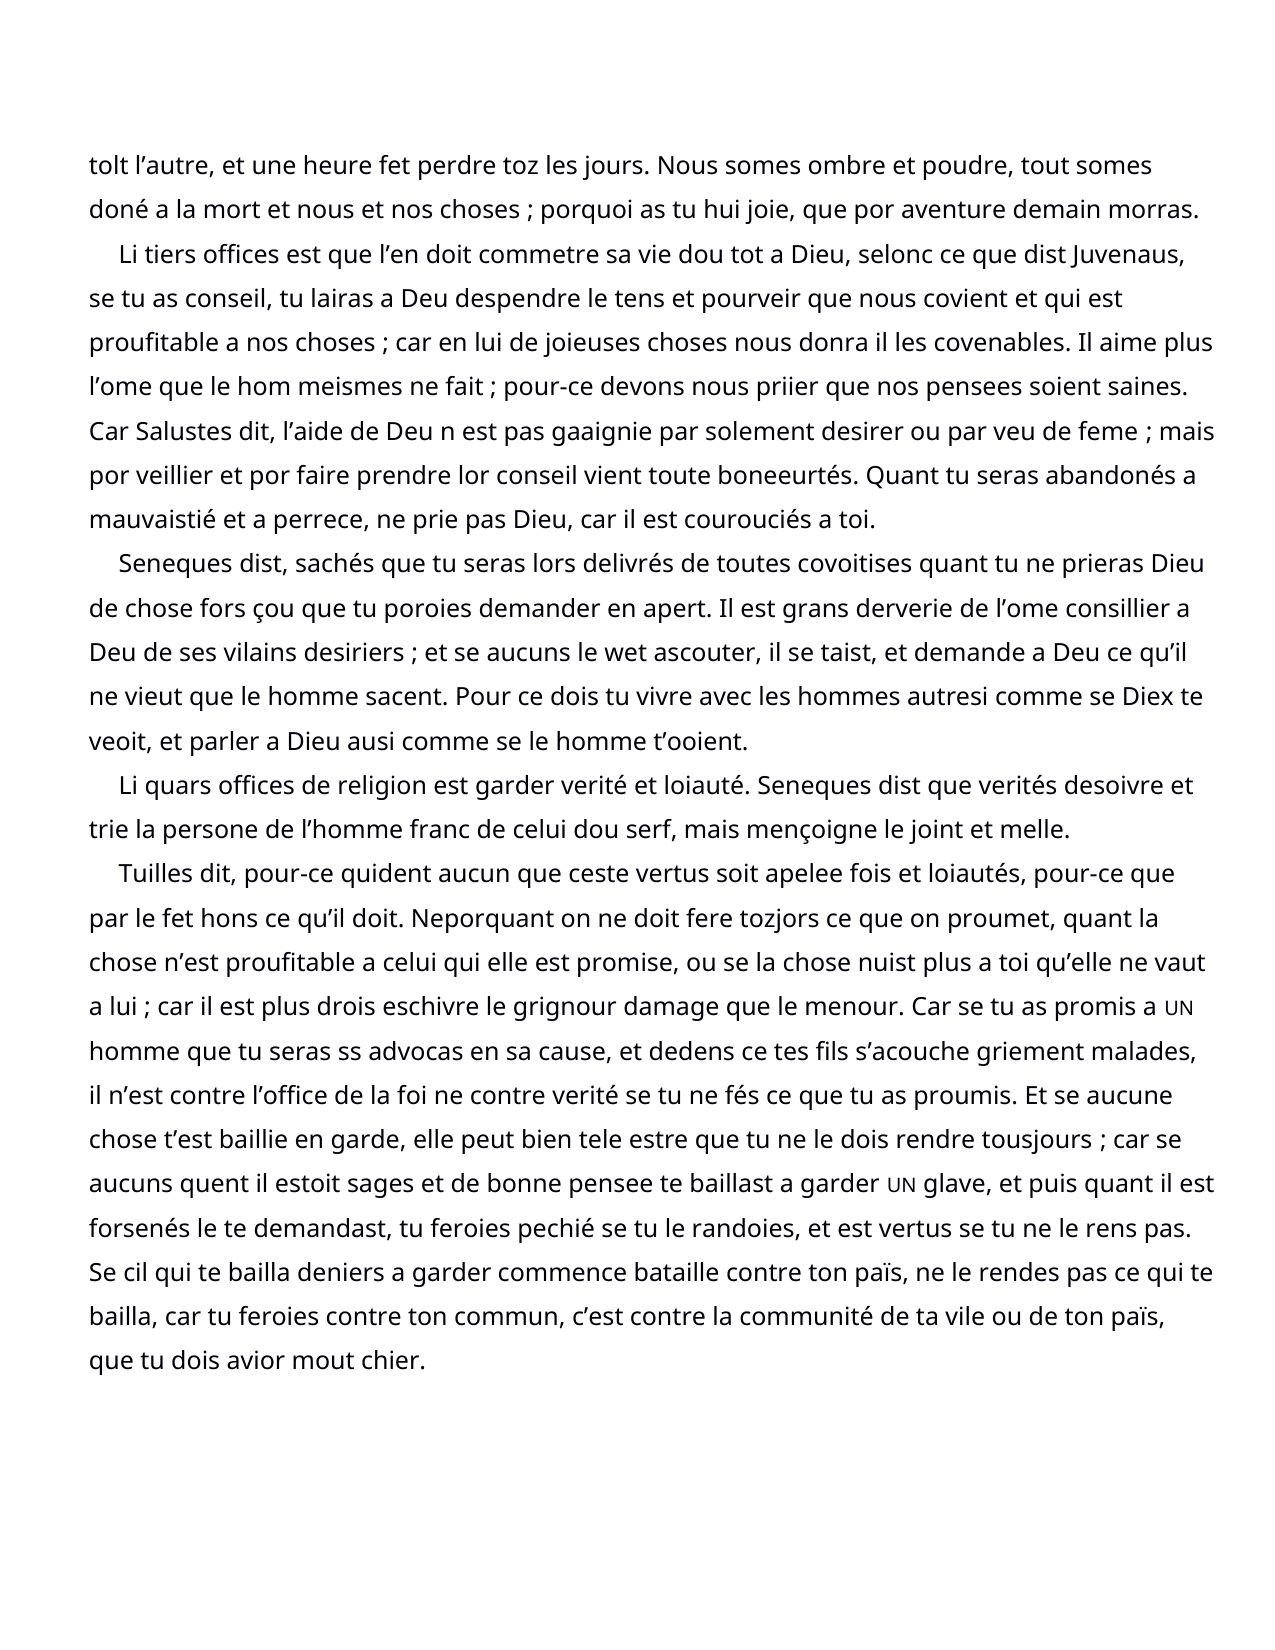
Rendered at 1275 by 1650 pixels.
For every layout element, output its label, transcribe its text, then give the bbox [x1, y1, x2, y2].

text Li quars offices de religion est garder verité et loiauté. Seneques dist que verités desoivre et trie la persone de l’homme franc de celui dou serf, mais mençoigne le joint et melle. [89, 767, 1216, 846]
text Li tiers offices est que l’en doit commetre sa vie dou tot a Dieu, selonc ce que dist Juvenaus, se tu as conseil, tu lairas a Deu despendre le tens et pourveir que nous covient et qui est proufitable a nos choses ; car en lui de joieuses choses nous donra il les covenables. Il aime plus l’ome que le hom meismes ne fait ; pour-ce devons nous priier que nos pensees soient saines. Car Salustes dit, l’aide de Deu n est pas gaaignie par solement desirer ou par veu de feme ; mais por veillier et por faire prendre lor conseil vient toute boneeurtés. Quant tu seras abandonés a mauvaistié et a perrece, ne prie pas Dieu, car il est courouciés a toi. [89, 236, 1216, 536]
text Tuilles dit, pour-ce quident aucun que ceste vertus soit apelee fois et loiautés, pour-ce que par le fet hons ce qu’il doit. Neporquant on ne doit fere tozjors ce que on proumet, quant la chose n’est proufitable a celui qui elle est promise, ou se la chose nuist plus a toi qu’elle ne vaut a lui ; car il est plus drois eschivre le grignour damage que le menour. Car se tu as promis a un homme que tu seras ss advocas en sa cause, et dedens ce tes fils s’acouche griement malades, il n’est contre l’office de la foi ne contre verité se tu ne fés ce que tu as proumis. Et se aucune chose t’est baillie en garde, elle peut bien tele estre que tu ne le dois rendre tousjours ; car se aucuns quent il estoit sages et de bonne pensee te baillast a garder un glave, et puis quant il est forsenés le te demandast, tu feroies pechié se tu le randoies, et est vertus se tu ne le rens pas. Se cil qui te bailla deniers a garder commence bataille contre ton païs, ne le rendes pas ce qui te bailla, car tu feroies contre ton commun, c’est contre la communité de ta vile ou de ton païs, que tu dois avior mout chier. [89, 856, 1216, 1377]
text tolt l’autre, et une heure fet perdre toz les jours. Nous somes ombre et poudre, tout somes doné a la mort et nous et nos choses ; porquoi as tu hui joie, que por aventure demain morras. [89, 148, 1216, 226]
text Seneques dist, sachés que tu seras lors delivrés de toutes covoitises quant tu ne prieras Dieu de chose fors çou que tu poroies demander en apert. Il est grans derverie de l’ome consillier a Deu de ses vilains desiriers ; et se aucuns le wet ascouter, il se taist, et demande a Deu ce qu’il ne vieut que le homme sacent. Pour ce dois tu vivre avec les hommes autresi comme se Diex te veoit, et parler a Dieu ausi comme se le homme t’ooient. [89, 546, 1216, 757]
